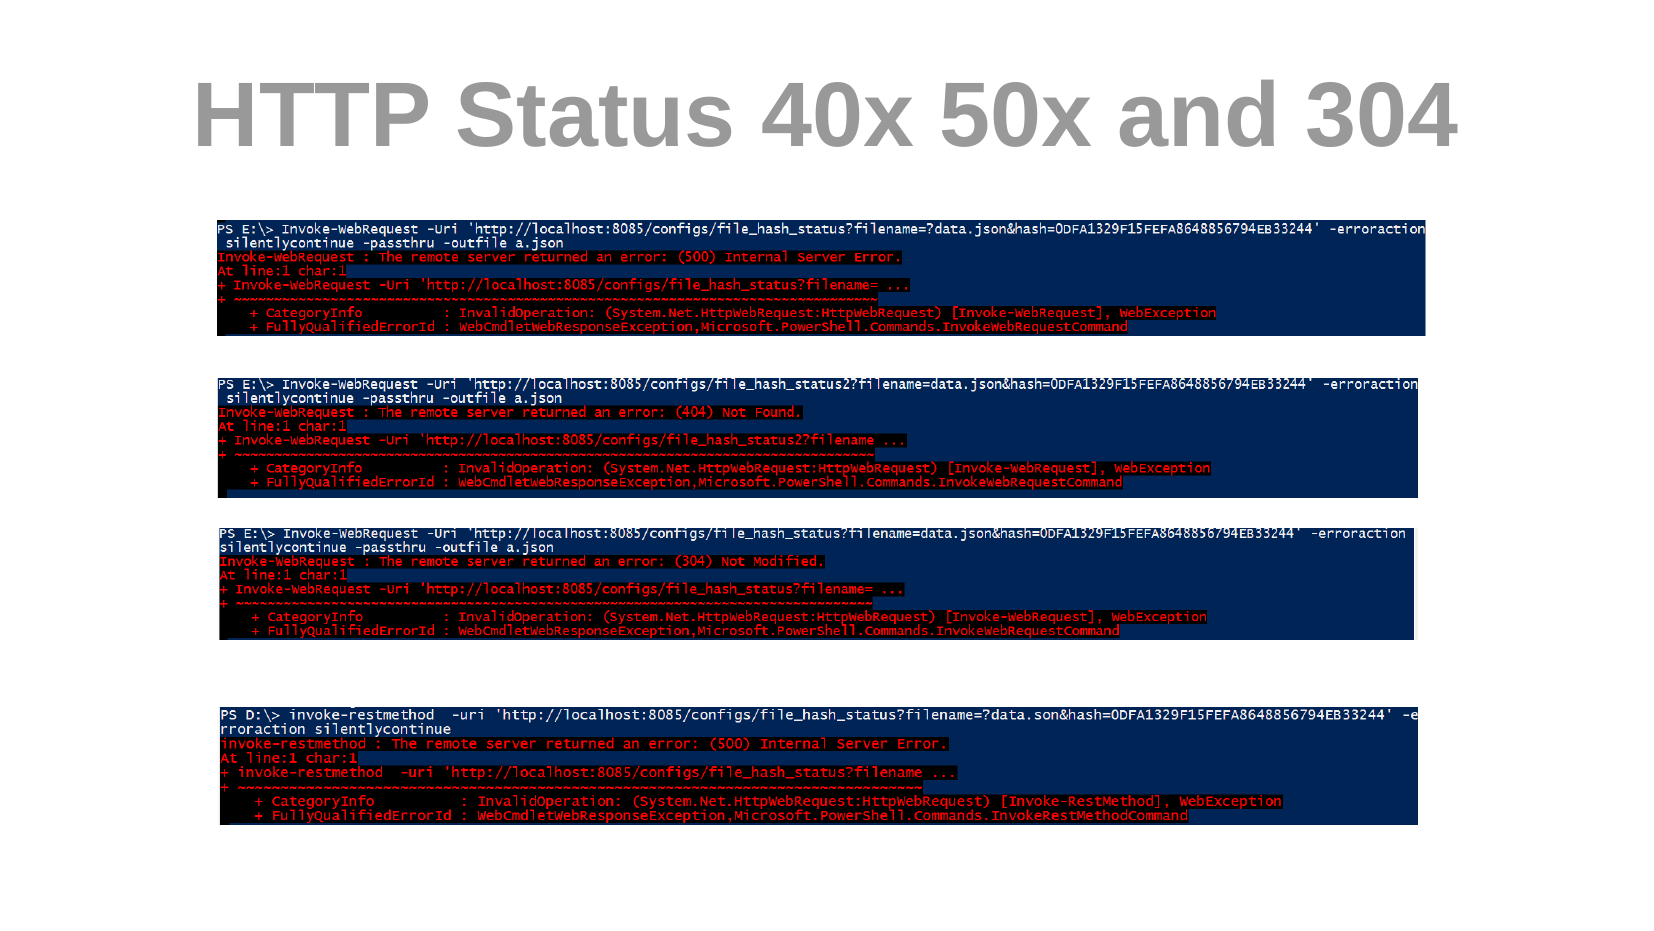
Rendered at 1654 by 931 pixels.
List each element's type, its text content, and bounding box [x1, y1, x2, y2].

picture [217, 220, 1426, 337]
picture [217, 707, 1418, 826]
picture [217, 378, 1418, 498]
picture [217, 528, 1418, 640]
title HTTP Status 40x 50x and 304 [82, 37, 1571, 193]
